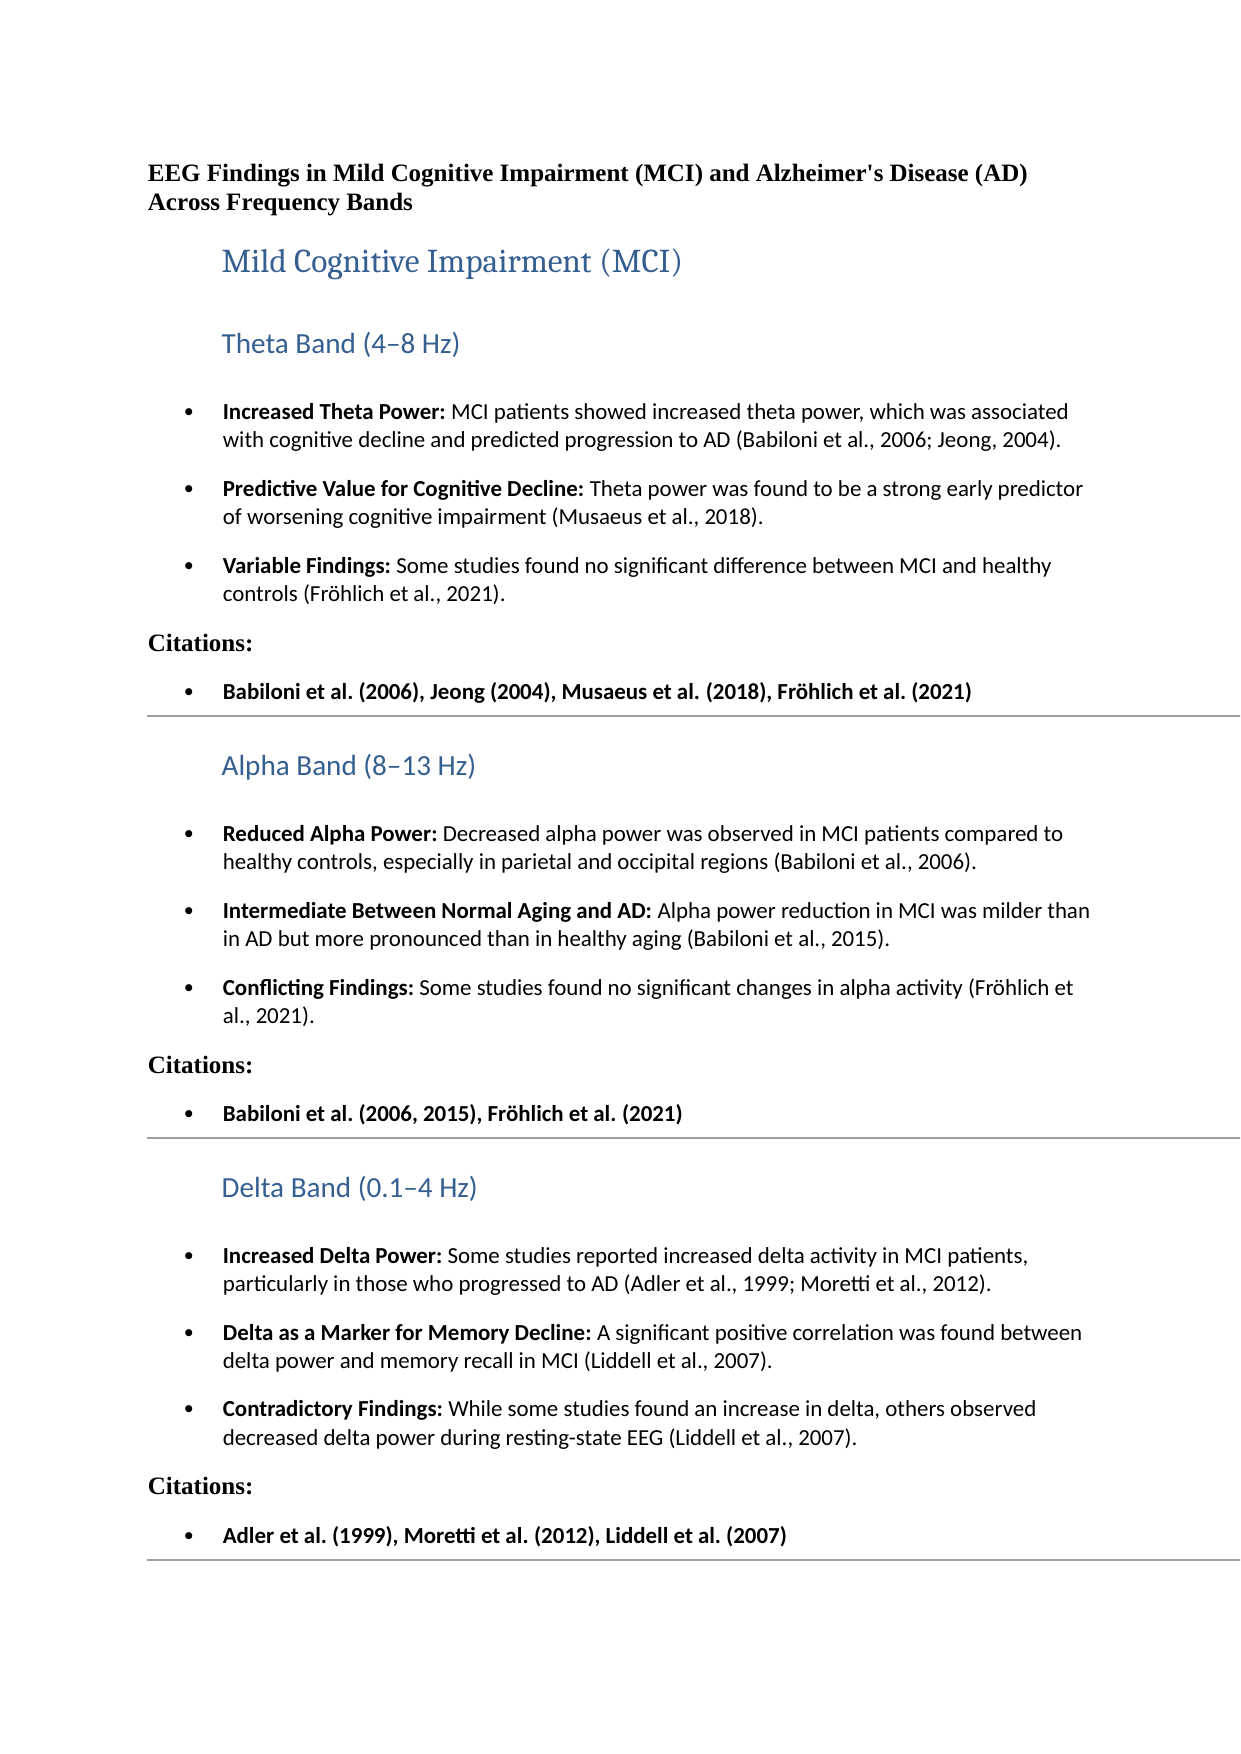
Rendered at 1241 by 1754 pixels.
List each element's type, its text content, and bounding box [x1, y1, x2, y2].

list Variable Findings: Some studies found no significant difference between MCI and healthy controls (Fröhlich et al., 2021). [185, 551, 1093, 607]
list Intermediate Between Normal Aging and AD: Alpha power reduction in MCI was milder than in AD but more pronounced than in healthy aging (Babiloni et al., 2015). [185, 896, 1093, 952]
list Delta as a Marker for Memory Decline: A significant positive correlation was found between delta power and memory recall in MCI (Liddell et al., 2007). [185, 1318, 1093, 1374]
subtitle Mild Cognitive Impairment (MCI) [148, 243, 1093, 281]
text EEG Findings in Mild Cognitive Impairment (MCI) and Alzheimer's Disease (AD) Across Frequency Bands [148, 158, 1093, 216]
list Contradictory Findings: While some studies found an increase in delta, others observed decreased delta power during resting-state EEG (Liddell et al., 2007). [185, 1394, 1093, 1451]
list Babiloni et al. (2006), Jeong (2004), Musaeus et al. (2018), Fröhlich et al. (2021) [185, 677, 1093, 706]
list Babiloni et al. (2006, 2015), Fröhlich et al. (2021) [185, 1099, 1093, 1127]
list Reduced Alpha Power: Decreased alpha power was observed in MCI patients compared to healthy controls, especially in parietal and occipital regions (Babiloni et al., 2006). [185, 819, 1093, 875]
list Increased Delta Power: Some studies reported increased delta activity in MCI patients, particularly in those who progressed to AD (Adler et al., 1999; Moretti et al., 2012). [185, 1241, 1093, 1297]
text Citations: [148, 1471, 1093, 1500]
list Adler et al. (1999), Moretti et al. (2012), Liddell et al. (2007) [185, 1521, 1093, 1549]
list Predictive Value for Cognitive Decline: Theta power was found to be a strong early predictor of worsening cognitive impairment (Musaeus et al., 2018). [185, 474, 1093, 530]
list Increased Theta Power: MCI patients showed increased theta power, which was associated with cognitive decline and predicted progression to AD (Babiloni et al., 2006; Jeong, 2004). [185, 397, 1093, 453]
subtitle Alpha Band (8–13 Hz) [148, 747, 1093, 782]
subtitle Delta Band (0.1–4 Hz) [148, 1169, 1093, 1204]
text Citations: [148, 628, 1093, 657]
subtitle Theta Band (4–8 Hz) [148, 325, 1093, 361]
list Conflicting Findings: Some studies found no significant changes in alpha activity (Fröhlich et al., 2021). [185, 973, 1093, 1029]
text Citations: [148, 1050, 1093, 1078]
